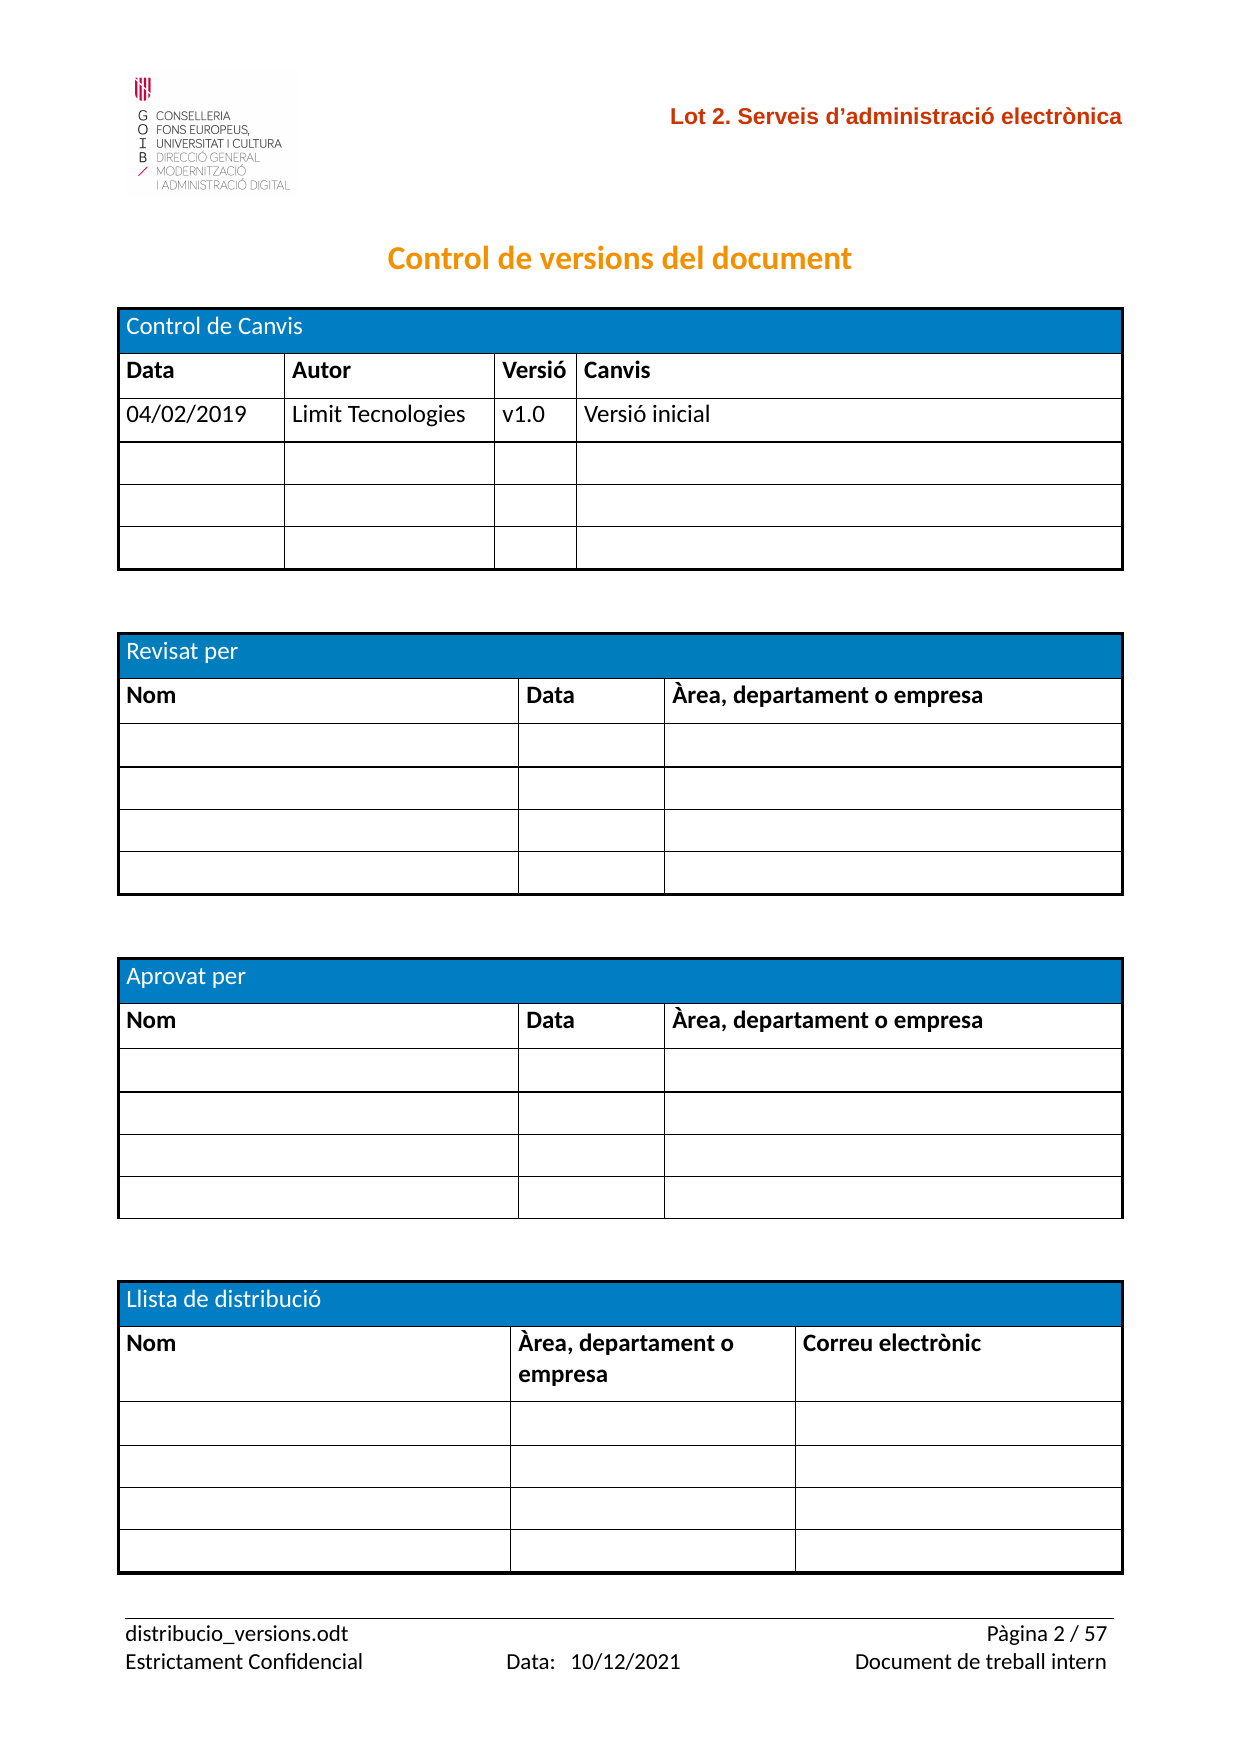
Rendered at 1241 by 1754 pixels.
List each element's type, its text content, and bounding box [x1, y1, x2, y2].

table_cell [285, 485, 494, 526]
table_cell [519, 768, 664, 809]
table_header Aprovat per [120, 960, 1121, 1003]
table_cell [665, 852, 1121, 893]
table_cell [495, 485, 576, 526]
table_cell [519, 1049, 664, 1091]
table_cell [120, 1177, 518, 1218]
table_cell [796, 1402, 1121, 1445]
table_cell [665, 810, 1121, 851]
table_header Revisat per [120, 635, 1121, 678]
table_cell Correu electrònic [796, 1327, 1121, 1401]
table_cell [665, 1093, 1121, 1134]
table_cell [120, 768, 518, 809]
table_cell [519, 724, 664, 766]
table_cell [665, 724, 1121, 766]
table_cell [519, 1093, 664, 1134]
table_cell [796, 1446, 1121, 1487]
table_cell [120, 527, 284, 568]
table_cell [519, 1177, 664, 1218]
table_cell [519, 852, 664, 893]
table_cell [519, 810, 664, 851]
table_cell Data [120, 354, 284, 397]
table_cell [796, 1488, 1121, 1529]
table_cell 04/02/2019 [120, 399, 284, 441]
table_cell Àrea, departament o empresa [665, 679, 1121, 722]
table_cell Limit Tecnologies [285, 399, 494, 441]
table_header Control de Canvis [120, 310, 1121, 353]
table_cell [665, 1177, 1121, 1218]
table_cell Nom [120, 1004, 518, 1047]
table_cell [120, 810, 518, 851]
table_cell [577, 443, 1121, 484]
table_cell [511, 1446, 795, 1487]
table_cell [511, 1530, 795, 1571]
table_cell [519, 1135, 664, 1176]
table_cell [796, 1530, 1121, 1571]
table_cell [665, 768, 1121, 809]
table_cell [511, 1402, 795, 1445]
table_cell [120, 1530, 510, 1571]
table_cell Nom [120, 679, 518, 722]
table_cell Data [519, 1004, 664, 1047]
table_cell [577, 485, 1121, 526]
table_cell [285, 443, 494, 484]
table_cell [495, 527, 576, 568]
table_cell [120, 724, 518, 766]
table_cell [285, 527, 494, 568]
table_cell [120, 1135, 518, 1176]
table_cell [120, 1049, 518, 1091]
table_cell Nom [120, 1327, 510, 1401]
table_cell Àrea, departament o empresa [511, 1327, 795, 1401]
table_cell Versió inicial [577, 399, 1121, 441]
table_cell [120, 852, 518, 893]
table_cell [120, 443, 284, 484]
table_cell Versió [495, 354, 576, 397]
table_cell v1.0 [495, 399, 576, 441]
table_cell [511, 1488, 795, 1529]
table_cell [120, 485, 284, 526]
table_cell [495, 443, 576, 484]
table_cell [665, 1049, 1121, 1091]
table_cell Data [519, 679, 664, 722]
table_header Llista de distribució [120, 1283, 1121, 1326]
table_cell [577, 527, 1121, 568]
table_cell Autor [285, 354, 494, 397]
picture [126, 70, 299, 197]
subtitle Control de versions del document [118, 237, 1122, 278]
table_cell [120, 1446, 510, 1487]
table_cell Àrea, departament o empresa [665, 1004, 1121, 1047]
table_cell [120, 1402, 510, 1445]
table_cell [120, 1093, 518, 1134]
table_cell [665, 1135, 1121, 1176]
table_cell Canvis [577, 354, 1121, 397]
table_cell [120, 1488, 510, 1529]
